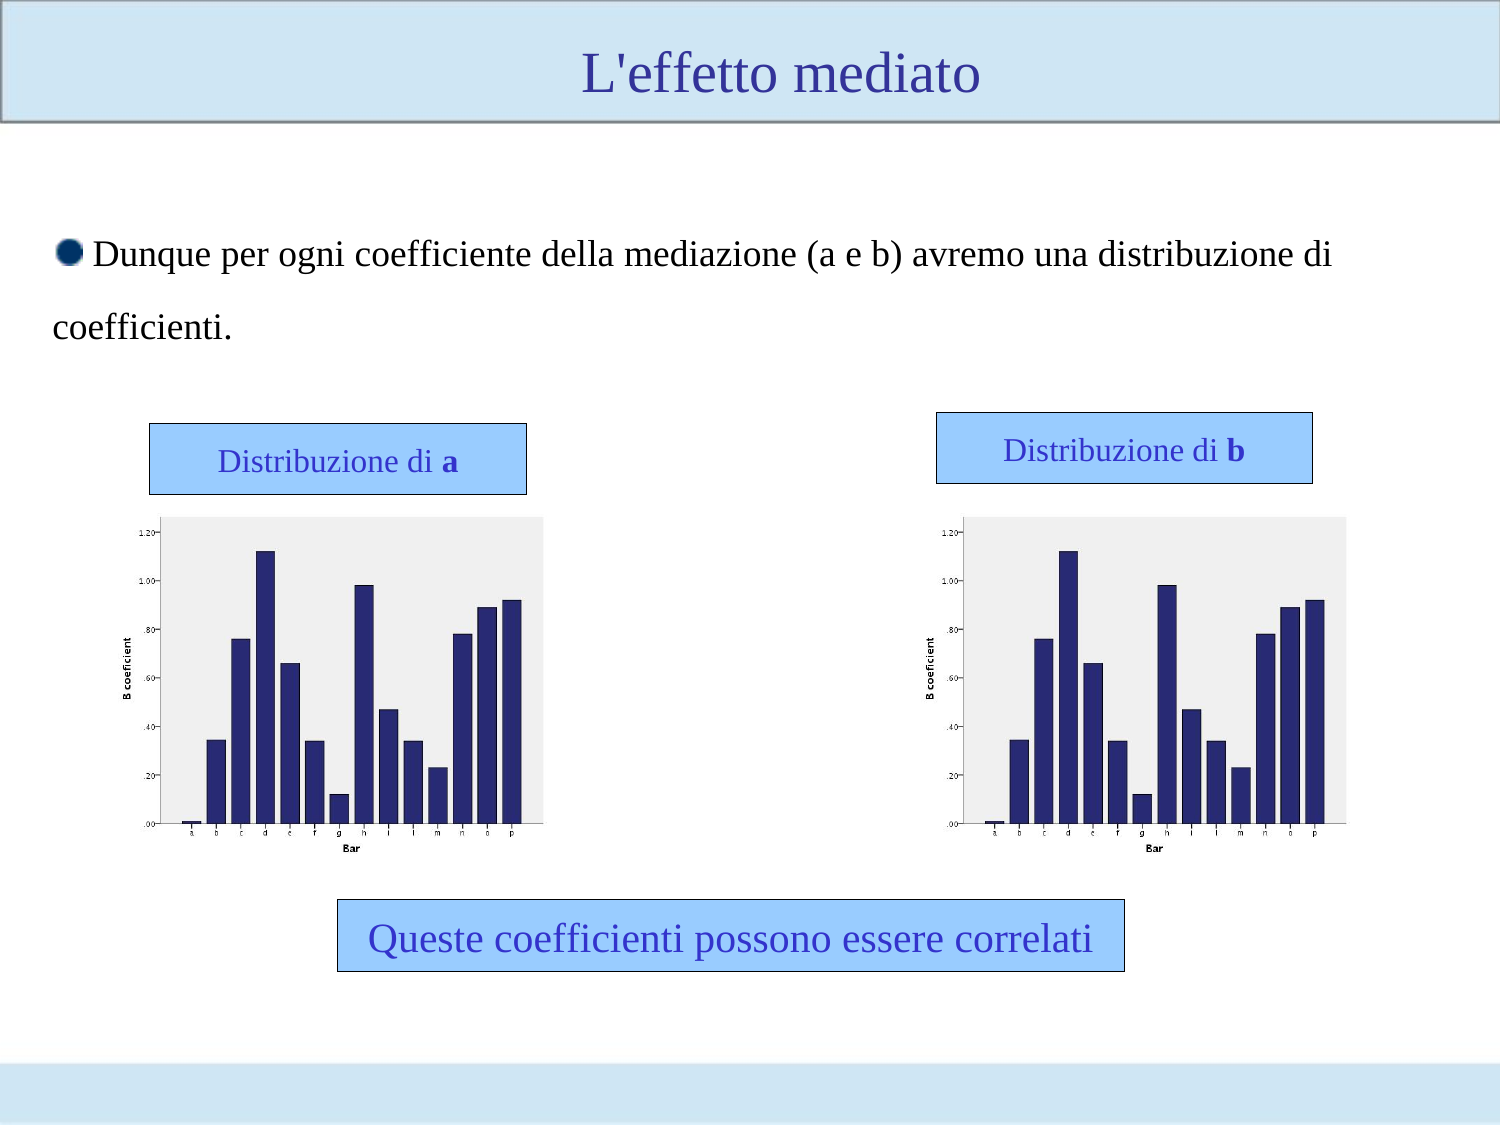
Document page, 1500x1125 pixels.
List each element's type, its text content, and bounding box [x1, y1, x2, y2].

title L'effetto mediato [249, 21, 1313, 117]
text_box Dunque per ogni coefficiente della mediazione (a e b) avremo una distribuzione di coefficienti. [37, 187, 1463, 355]
picture [0, 0, 1500, 1125]
text_box Distribuzione di a [149, 423, 527, 495]
text_box Distribuzione di b [936, 412, 1313, 484]
text_box Queste coefficienti possono essere correlati [337, 899, 1125, 972]
